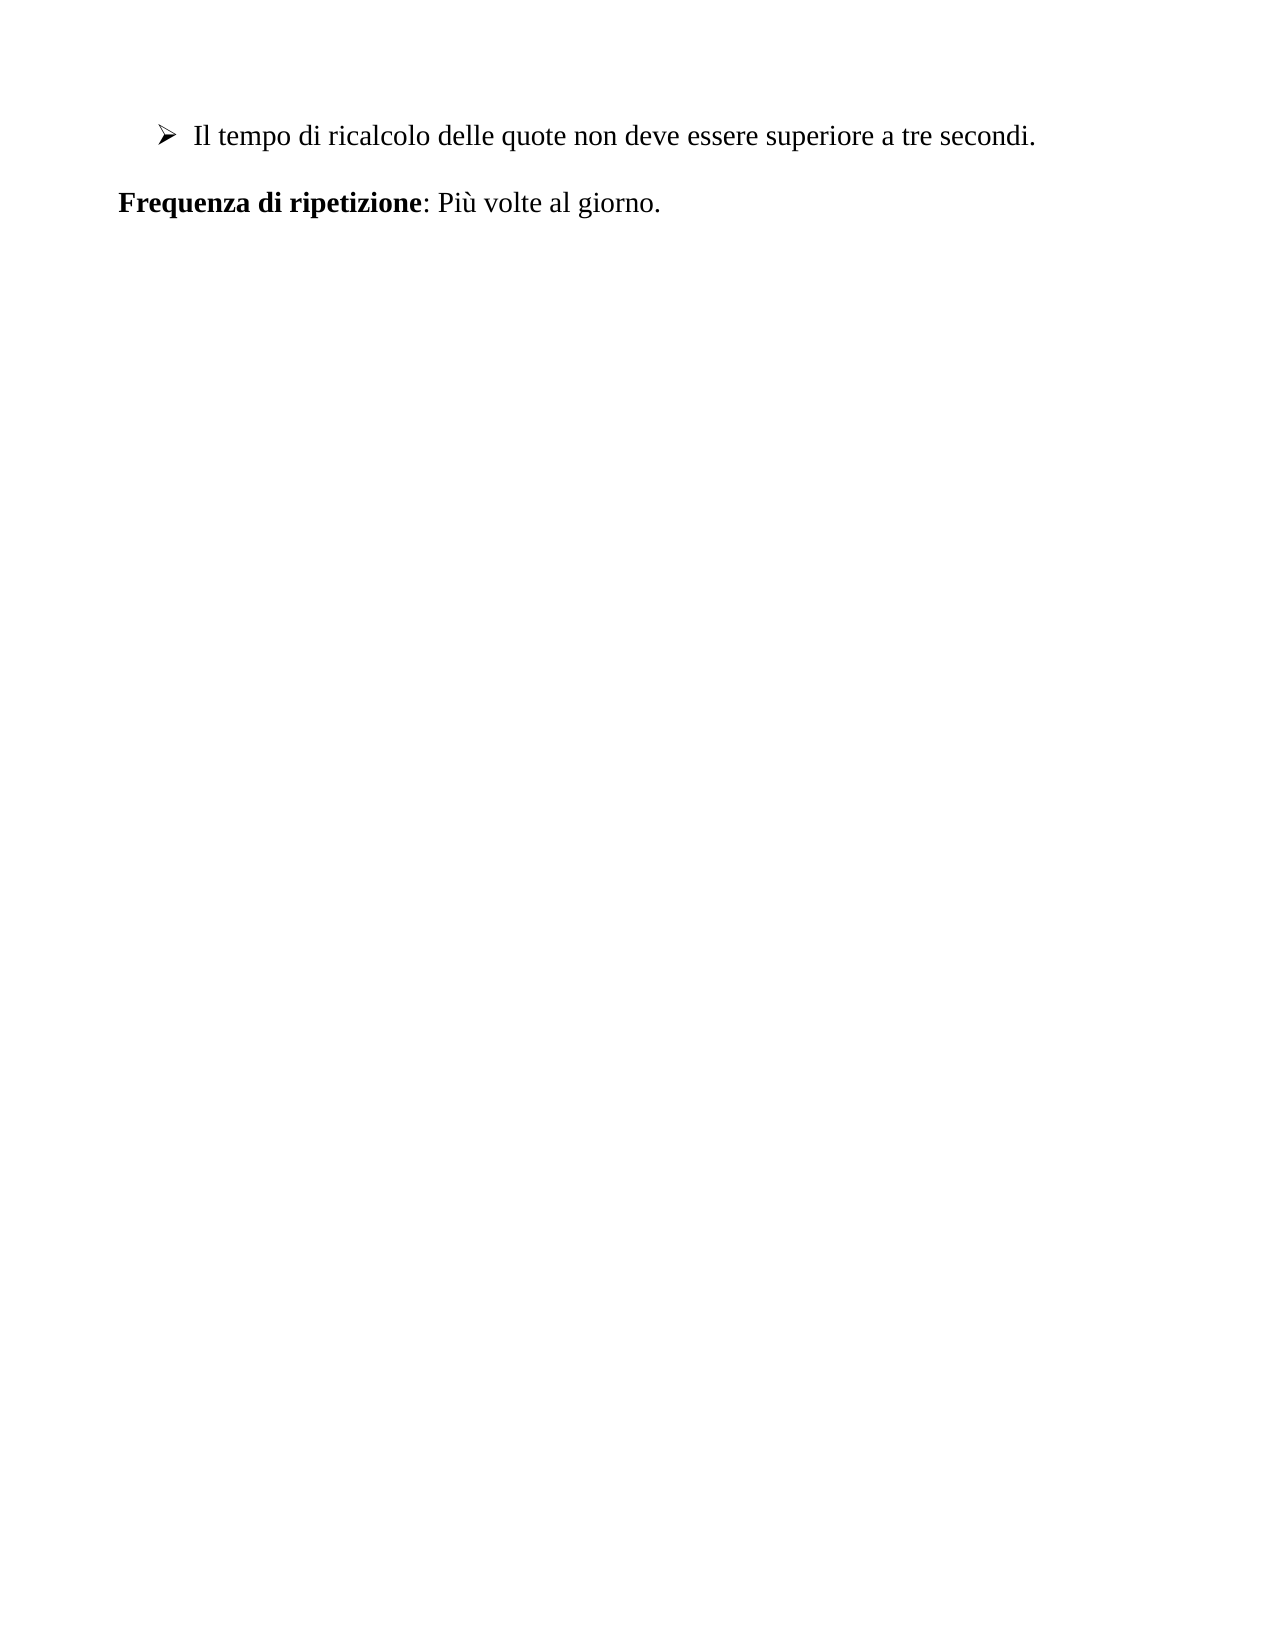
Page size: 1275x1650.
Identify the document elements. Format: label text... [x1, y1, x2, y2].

list Il tempo di ricalcolo delle quote non deve essere superiore a tre secondi. [156, 118, 1157, 152]
text Frequenza di ripetizione: Più volte al giorno. [118, 185, 1157, 219]
